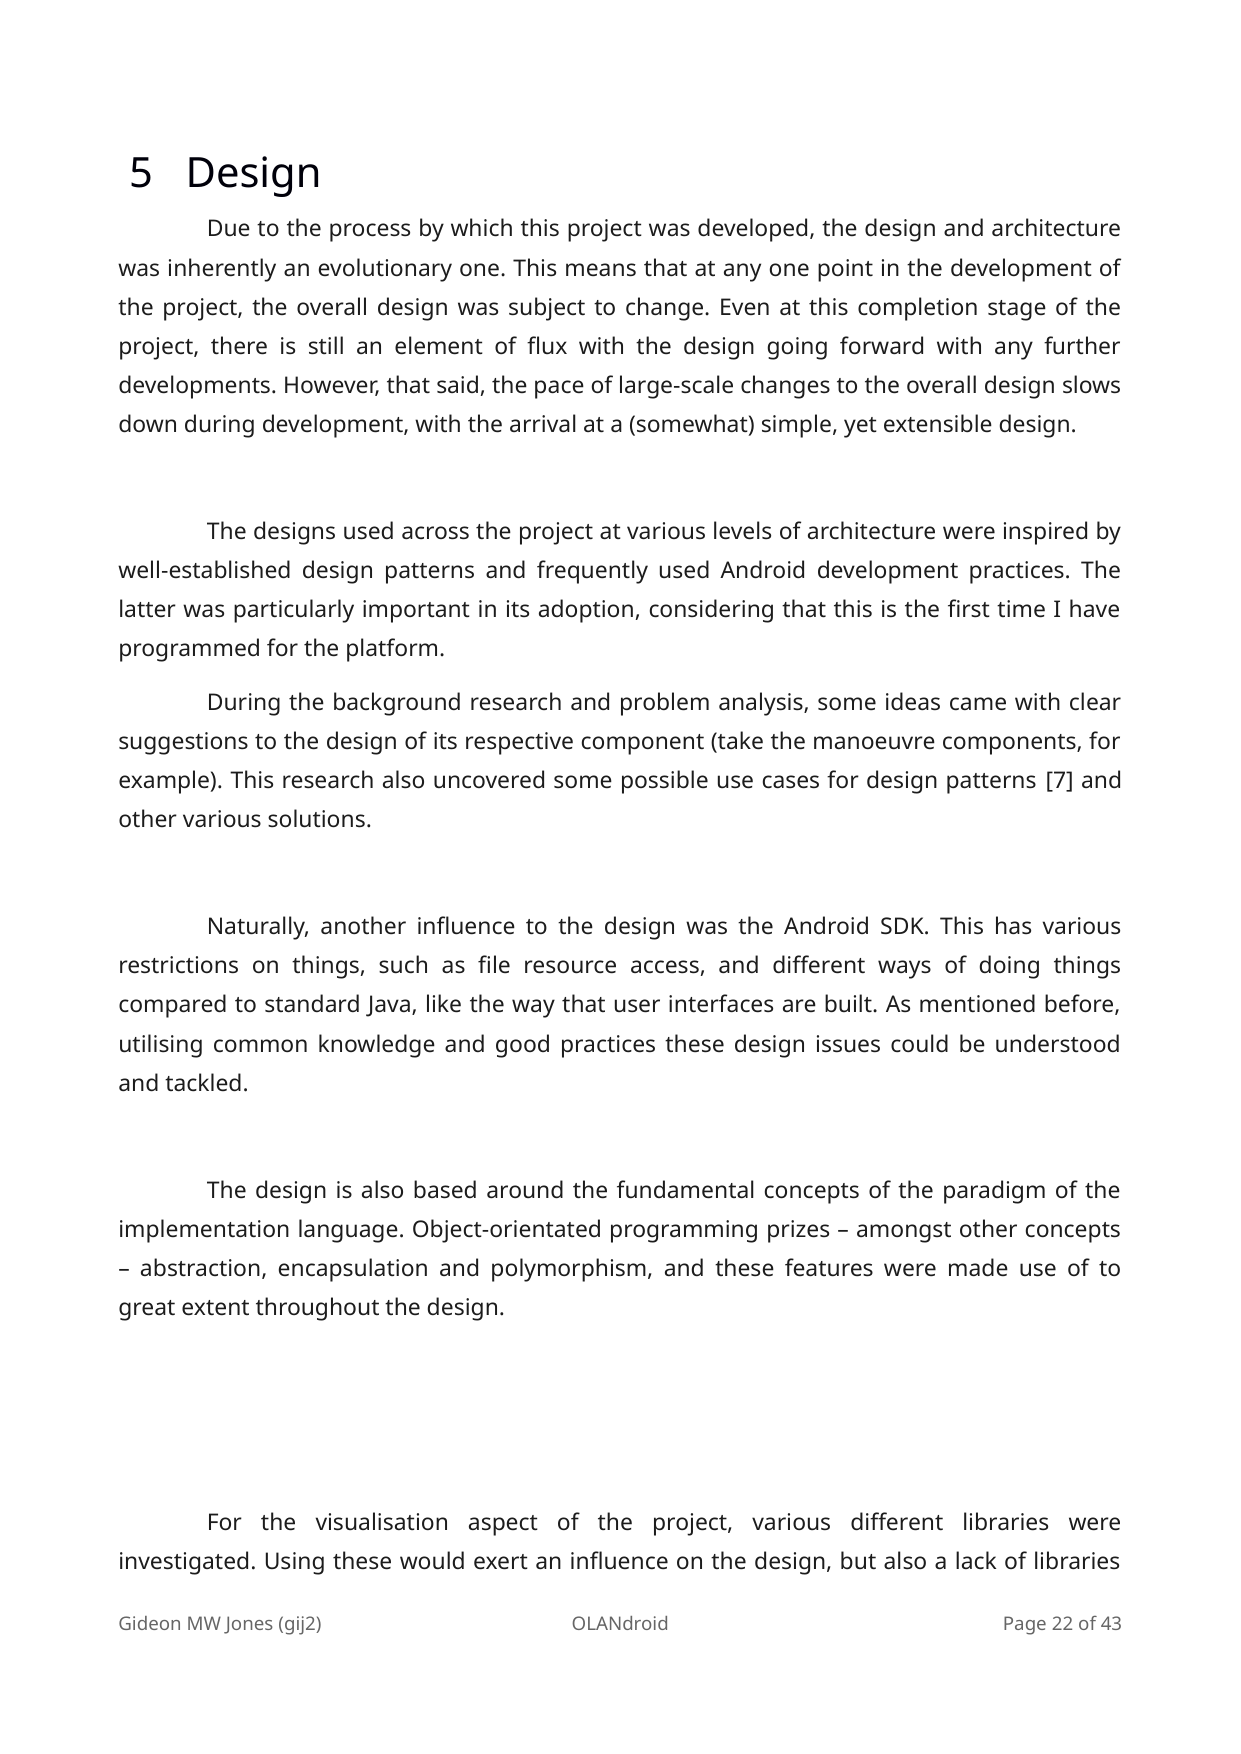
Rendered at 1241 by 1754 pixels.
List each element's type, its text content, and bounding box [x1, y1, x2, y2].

text The design is also based around the fundamental concepts of the paradigm of the implementation language. Object-orientated programming prizes – amongst other concepts – abstraction, encapsulation and polymorphism, and these features were made use of to great extent throughout the design. [118, 1174, 1122, 1322]
text The designs used across the project at various levels of architecture were inspired by well-established design patterns and frequently used Android development practices. The latter was particularly important in its adoption, considering that this is the first time I have programmed for the platform. [118, 515, 1122, 663]
text Naturally, another influence to the design was the Android SDK. This has various restrictions on things, such as file resource access, and different ways of doing things compared to standard Java, like the way that user interfaces are built. As mentioned before, utilising common knowledge and good practices these design issues could be understood and tackled. [118, 910, 1122, 1098]
text For the visualisation aspect of the project, various different libraries were investigated. Using these would exert an influence on the design, but also a lack of libraries [118, 1506, 1122, 1576]
subtitle Design [118, 143, 1122, 200]
text During the background research and problem analysis, some ideas came with clear suggestions to the design of its respective component (take the manoeuvre components, for example). This research also uncovered some possible use cases for design patterns [7] and other various solutions. [118, 686, 1122, 834]
text Due to the process by which this project was developed, the design and architecture was inherently an evolutionary one. This means that at any one point in the development of the project, the overall design was subject to change. Even at this completion stage of the project, there is still an element of flux with the design going forward with any further developments. However, that said, the pace of large-scale changes to the overall design slows down during development, with the arrival at a (somewhat) simple, yet extensible design. [118, 212, 1122, 439]
